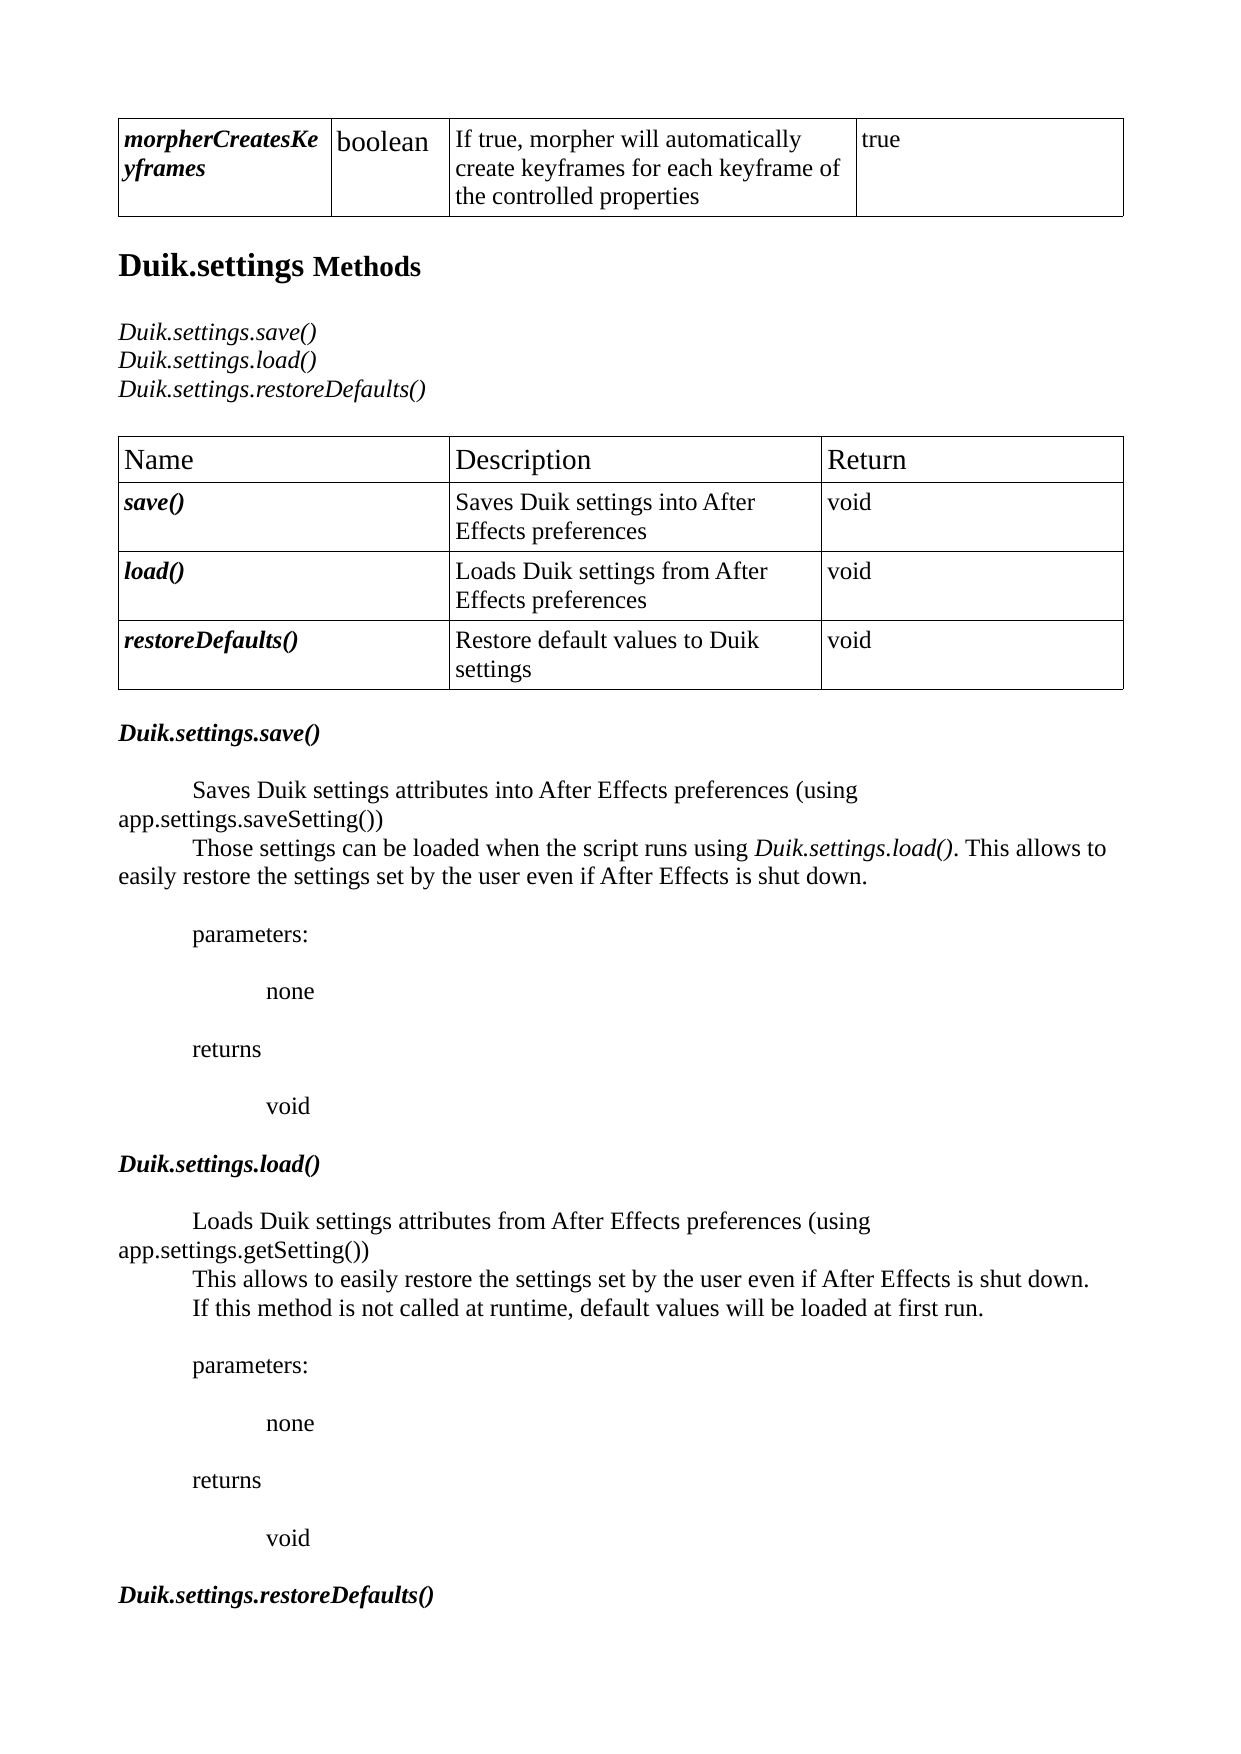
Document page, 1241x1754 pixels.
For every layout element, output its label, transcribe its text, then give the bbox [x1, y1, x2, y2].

text none [118, 1408, 1122, 1436]
text returns [118, 1034, 1122, 1063]
table_cell void [822, 483, 1123, 551]
table_cell void [822, 552, 1123, 620]
table_cell load() [119, 552, 449, 620]
text Duik.settings.restoreDefaults() [118, 374, 1122, 403]
text parameters: [118, 1350, 1122, 1379]
text Duik.settings.restoreDefaults() [118, 1580, 1122, 1609]
table_cell true [857, 119, 1123, 216]
text Duik.settings.load() [118, 345, 1122, 374]
text none [118, 976, 1122, 1005]
table_cell Restore default values to Duik settings [450, 621, 821, 689]
text Those settings can be loaded when the script runs using Duik.settings.load(). This allows to easily restore the settings set by the user even if After Effects is shut down. [118, 833, 1122, 890]
text Duik.settings.load() [118, 1149, 1122, 1178]
text Loads Duik settings attributes from After Effects preferences (using app.settings.getSetting()) [118, 1206, 1122, 1264]
text If this method is not called at runtime, default values will be loaded at first run. [118, 1293, 1122, 1321]
text returns [118, 1465, 1122, 1494]
table_cell If true, morpher will automatically create keyframes for each keyframe of the controlled properties [450, 119, 856, 216]
text Duik.settings.save() [118, 317, 1122, 345]
text Saves Duik settings attributes into After Effects preferences (using app.settings.saveSetting()) [118, 775, 1122, 833]
text void [118, 1091, 1122, 1120]
table_cell Loads Duik settings from After Effects preferences [450, 552, 821, 620]
text parameters: [118, 919, 1122, 948]
text Duik.settings Methods [118, 245, 1122, 283]
table_header Return [822, 437, 1123, 482]
table_cell Saves Duik settings into After Effects preferences [450, 483, 821, 551]
table_cell boolean [332, 119, 449, 216]
table_cell morpherCreatesKeyframes [119, 119, 331, 216]
text Duik.settings.save() [118, 718, 1122, 746]
table_header Description [450, 437, 821, 482]
text This allows to easily restore the settings set by the user even if After Effects is shut down. [118, 1264, 1122, 1293]
table_cell restoreDefaults() [119, 621, 449, 689]
text void [118, 1523, 1122, 1551]
table_cell save() [119, 483, 449, 551]
table_header Name [119, 437, 449, 482]
table_cell void [822, 621, 1123, 689]
